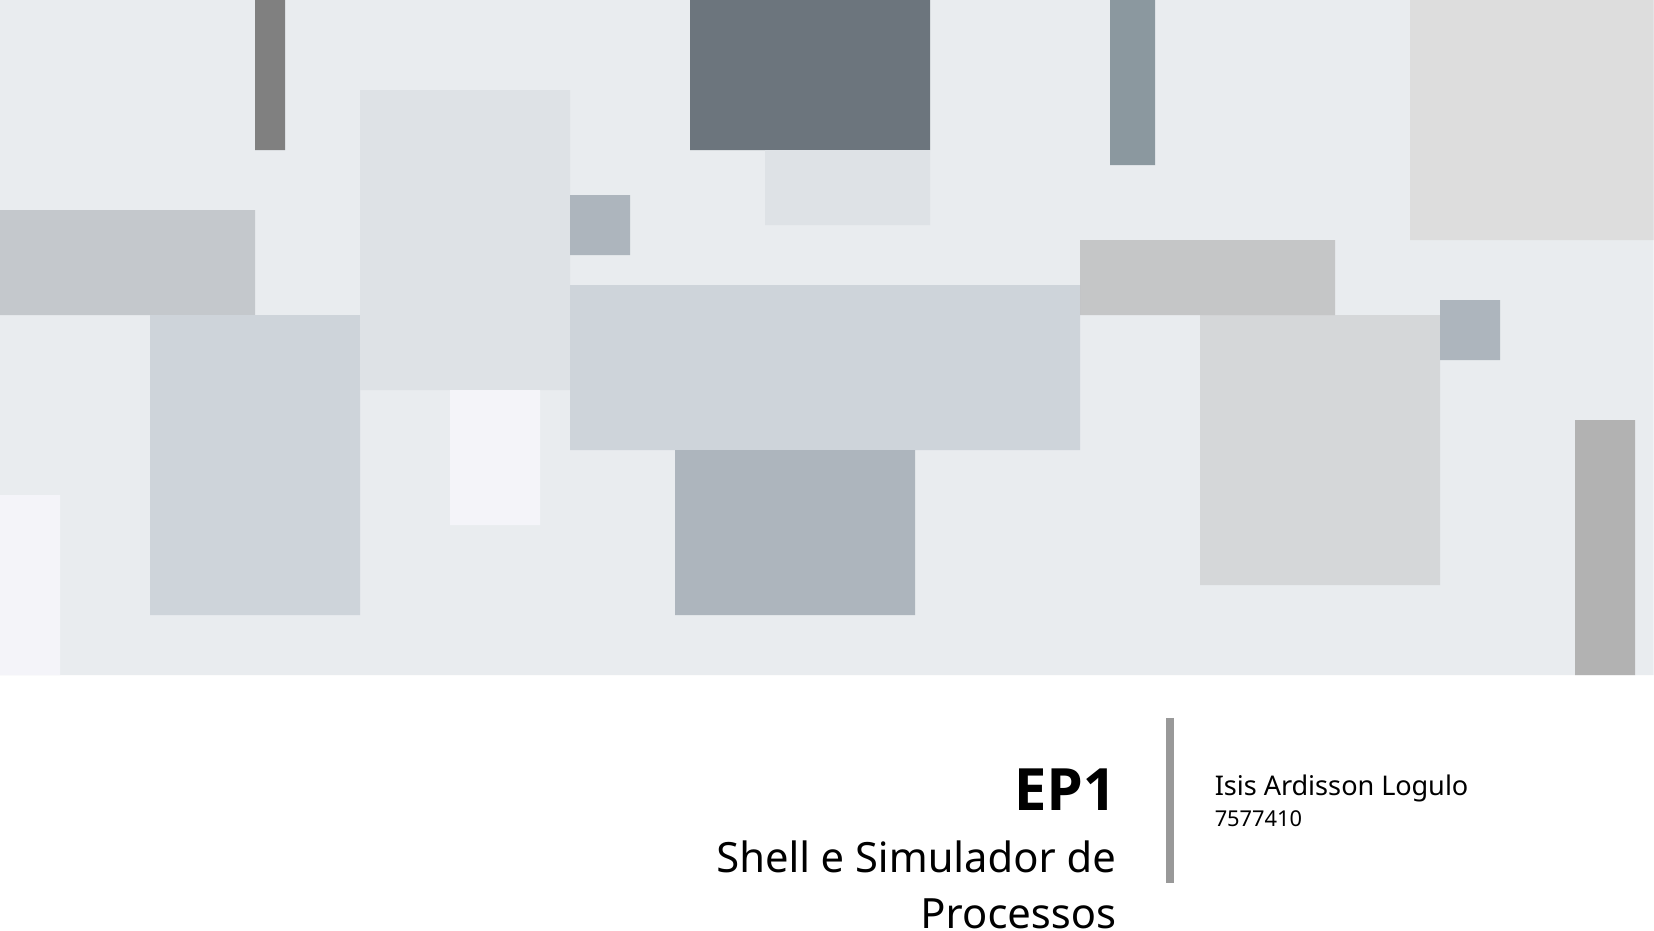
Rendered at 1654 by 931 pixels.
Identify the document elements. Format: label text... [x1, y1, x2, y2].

text_box EP1 Shell e Simulador de Processos [675, 740, 1131, 921]
text_box Isis Ardisson Logulo 7577410 [1200, 759, 1591, 841]
